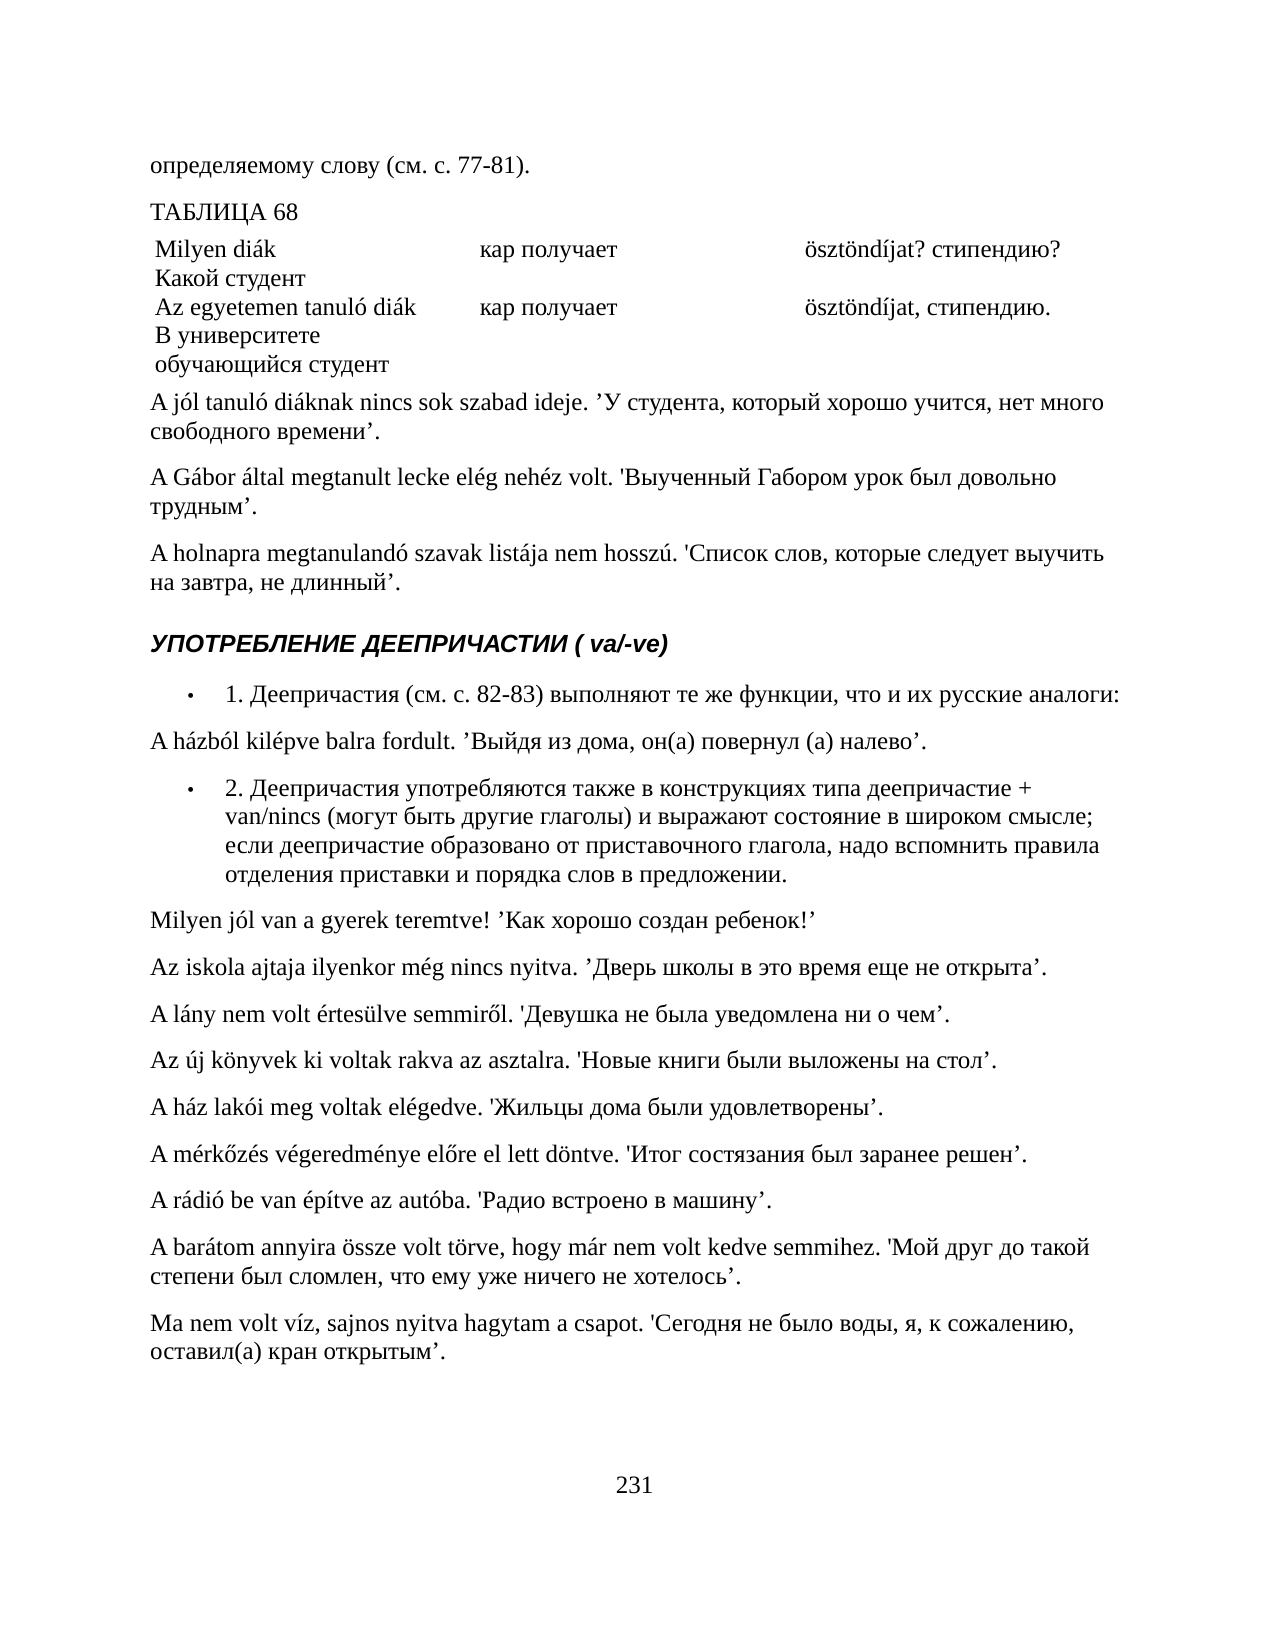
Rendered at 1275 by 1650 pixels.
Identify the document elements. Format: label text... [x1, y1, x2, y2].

table_header кар получает [475, 234, 800, 292]
table_cell Az egyetemen tanuló diák В университете обучающийся студент [150, 292, 475, 378]
list 1. Деепричастия (см. с. 82-83) выполняют те же функции, что и их русские аналоги: [187, 679, 1125, 708]
table_cell кар получает [475, 292, 800, 378]
text A rádió be van építve az autóba. 'Радио встроено в машину’. [150, 1186, 1125, 1214]
text A mérkőzés végeredménye előre el lett döntve. 'Итог состязания был заранее решен’. [150, 1139, 1125, 1168]
text ТАБЛИЦА 68 [150, 197, 1125, 225]
text A lány nem volt értesülve semmiről. 'Девушка не была уведомлена ни о чем’. [150, 999, 1125, 1028]
text A barátom annyira össze volt törve, hogy már nem volt kedve semmihez. 'Мой друг до такой степени был сломлен, что ему уже ничего не хотелось’. [150, 1232, 1125, 1290]
table_cell ösztöndíjat, стипендию. [800, 292, 1125, 378]
subtitle УПОТРЕБЛЕНИЕ ДЕЕПРИЧАСТИИ ( va/-ve) [150, 629, 1125, 658]
text A holnapra megtanulandó szavak listája nem hosszú. 'Список слов, которые следует выучить на завтра, не длинный’. [150, 538, 1125, 595]
text Az új könyvek ki voltak rakva az asztalra. 'Новые книги были выложены на стол’. [150, 1046, 1125, 1074]
text Milyen jól van a gyerek teremtve! ’Как хорошо создан ребенок!’ [150, 906, 1125, 934]
text Az iskola ajtaja ilyenkor még nincs nyitva. ’Дверь школы в это время еще не открыта’. [150, 952, 1125, 981]
text A jól tanuló diáknak nincs sok szabad ideje. ’У студента, который хорошо учится, нет много свободного времени’. [150, 387, 1125, 444]
text A Gábor által megtanult lecke elég nehéz volt. 'Выученный Габором урок был довольно трудным’. [150, 462, 1125, 520]
table_header ösztöndíjat? стипендию? [800, 234, 1125, 292]
text A házból kilépve balra fordult. ’Выйдя из дома, он(а) повернул (а) налево’. [150, 726, 1125, 755]
text A ház lakói meg voltak elégedve. 'Жильцы дома были удовлетворены’. [150, 1092, 1125, 1121]
list 2. Деепричастия употребляются также в конструкциях типа деепричастие + van/nincs (могут быть другие глаголы) и выражают состояние в широком смысле; если деепричастие образовано от приставочного глагола, надо вспомнить правила отделения приставки и порядка слов в предложении. [187, 773, 1125, 888]
text определяемому слову (см. с. 77-81). [150, 150, 1125, 179]
table_header Milyen diák Какой студент [150, 234, 475, 292]
text Ma nem volt víz, sajnos nyitva hagytam a csapot. 'Сегодня не было воды, я, к сожалению, оставил(а) кран открытым’. [150, 1308, 1125, 1365]
